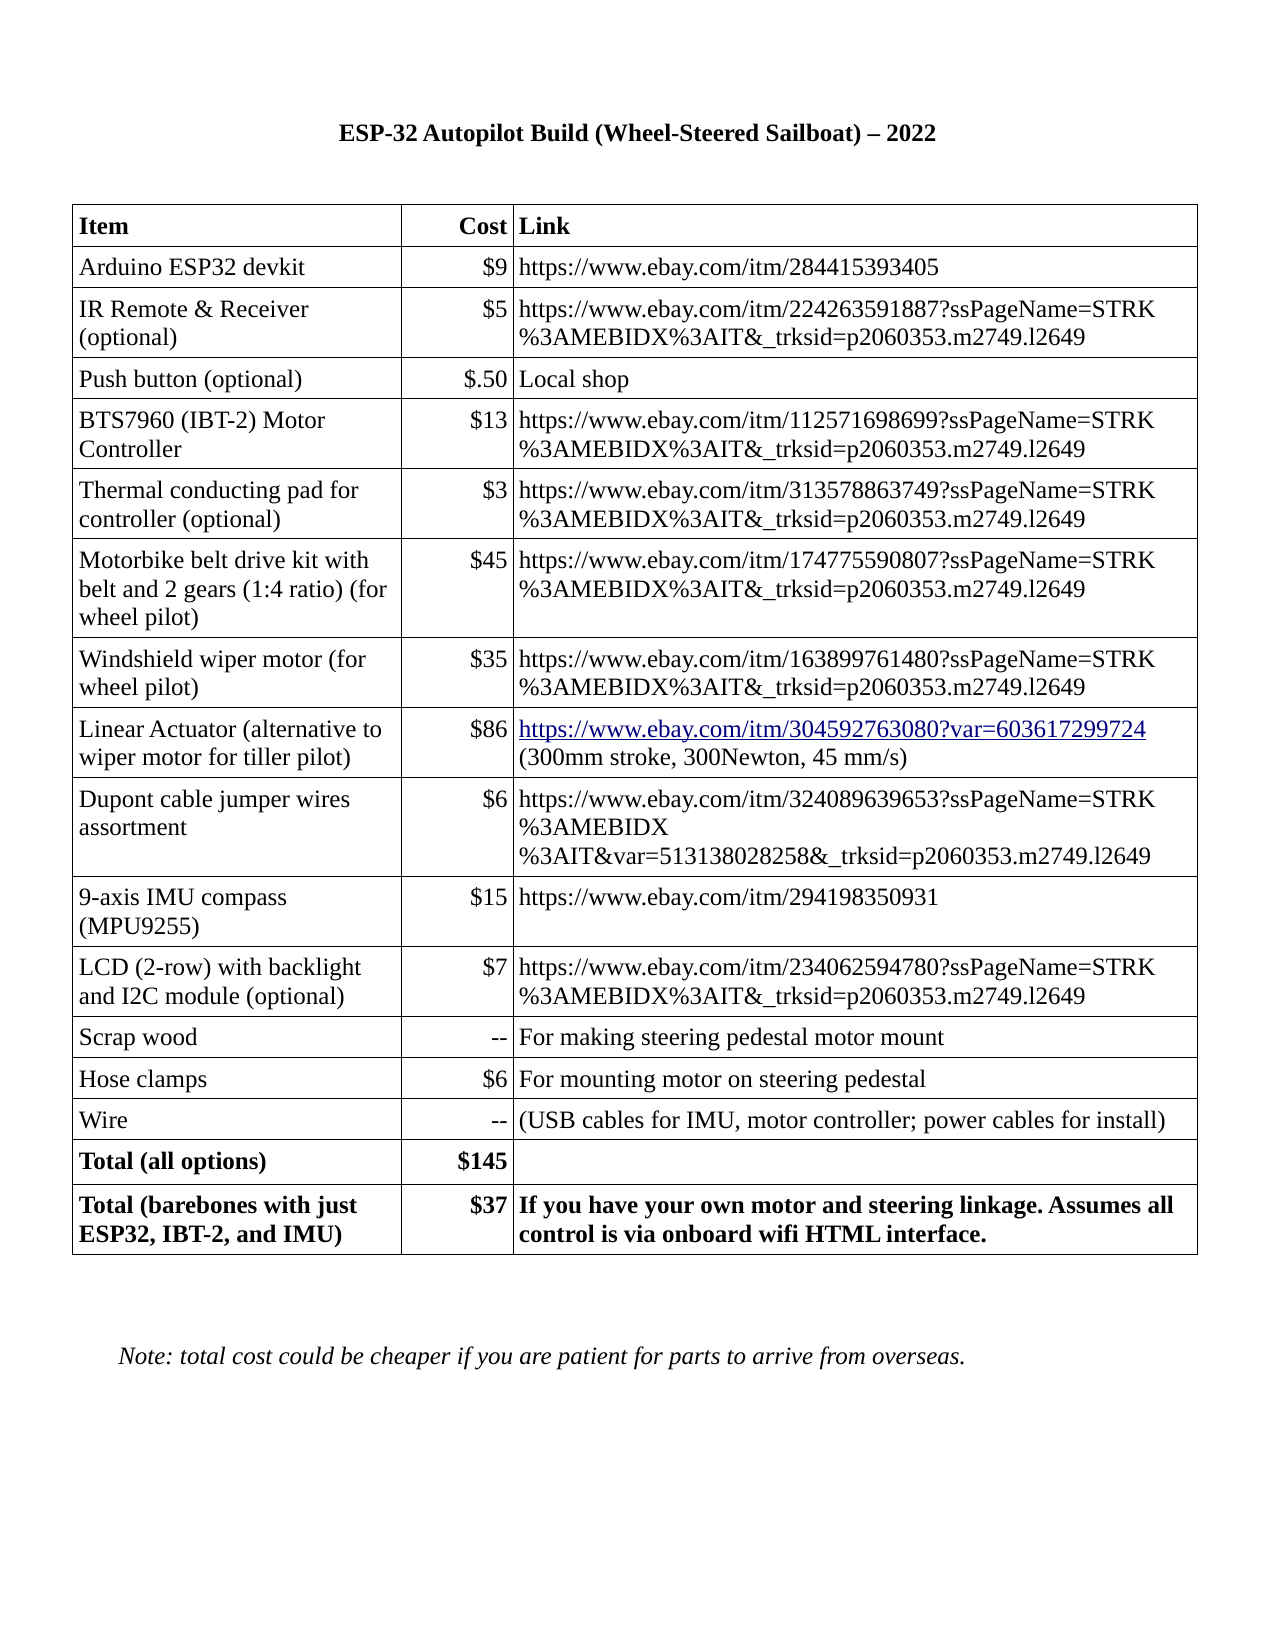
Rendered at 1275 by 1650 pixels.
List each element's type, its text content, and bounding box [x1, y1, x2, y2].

table_cell $5 [402, 288, 513, 357]
table_cell -- [402, 1017, 513, 1057]
table_cell $37 [402, 1185, 513, 1254]
table_cell https://www.ebay.com/itm/284415393405 [514, 247, 1197, 287]
table_cell $145 [402, 1140, 513, 1184]
table_cell $7 [402, 947, 513, 1016]
table_cell Hose clamps [73, 1058, 401, 1098]
table_cell https://www.ebay.com/itm/304592763080?var=603617299724 (300mm stroke, 300Newton, 45 mm/s) [514, 708, 1197, 777]
table_cell https://www.ebay.com/itm/112571698699?ssPageName=STRK%3AMEBIDX%3AIT&_trksid=p2060353.m2749.l2649 [514, 399, 1197, 468]
table_cell -- [402, 1099, 513, 1139]
table_cell $3 [402, 469, 513, 538]
table_cell Windshield wiper motor (for wheel pilot) [73, 638, 401, 707]
table_cell Dupont cable jumper wires assortment [73, 778, 401, 876]
table_cell If you have your own motor and steering linkage. Assumes all control is via onboard wifi HTML interface. [514, 1185, 1197, 1254]
table_header Item [73, 205, 401, 246]
table_cell LCD (2-row) with backlight and I2C module (optional) [73, 947, 401, 1016]
table_cell Motorbike belt drive kit with belt and 2 gears (1:4 ratio) (for wheel pilot) [73, 539, 401, 637]
table_cell Total (all options) [73, 1140, 401, 1184]
table_cell $35 [402, 638, 513, 707]
table_cell https://www.ebay.com/itm/174775590807?ssPageName=STRK%3AMEBIDX%3AIT&_trksid=p2060353.m2749.l2649 [514, 539, 1197, 637]
table_cell https://www.ebay.com/itm/234062594780?ssPageName=STRK%3AMEBIDX%3AIT&_trksid=p2060353.m2749.l2649 [514, 947, 1197, 1016]
table_cell $86 [402, 708, 513, 777]
table_cell https://www.ebay.com/itm/294198350931 [514, 877, 1197, 946]
table_cell $15 [402, 877, 513, 946]
table_cell (USB cables for IMU, motor controller; power cables for install) [514, 1099, 1197, 1139]
text Note: total cost could be cheaper if you are patient for parts to arrive from overseas. [118, 1341, 1157, 1370]
table_cell Total (barebones with just ESP32, IBT-2, and IMU) [73, 1185, 401, 1254]
table_cell For mounting motor on steering pedestal [514, 1058, 1197, 1098]
table_cell Arduino ESP32 devkit [73, 247, 401, 287]
table_cell $.50 [402, 358, 513, 398]
table_cell https://www.ebay.com/itm/324089639653?ssPageName=STRK%3AMEBIDX%3AIT&var=513138028258&_trksid=p2060353.m2749.l2649 [514, 778, 1197, 876]
table_cell Scrap wood [73, 1017, 401, 1057]
table_cell https://www.ebay.com/itm/224263591887?ssPageName=STRK%3AMEBIDX%3AIT&_trksid=p2060353.m2749.l2649 [514, 288, 1197, 357]
table_cell $6 [402, 1058, 513, 1098]
table_cell $13 [402, 399, 513, 468]
table_cell Linear Actuator (alternative to wiper motor for tiller pilot) [73, 708, 401, 777]
table_cell $6 [402, 778, 513, 876]
table_cell 9-axis IMU compass (MPU9255) [73, 877, 401, 946]
table_cell $45 [402, 539, 513, 637]
table_cell IR Remote & Receiver (optional) [73, 288, 401, 357]
table_header Cost [402, 205, 513, 246]
table_cell Push button (optional) [73, 358, 401, 398]
table_cell For making steering pedestal motor mount [514, 1017, 1197, 1057]
table_cell [514, 1140, 1197, 1184]
table_cell Wire [73, 1099, 401, 1139]
text ESP-32 Autopilot Build (Wheel-Steered Sailboat) – 2022 [118, 118, 1157, 147]
table_cell Thermal conducting pad for controller (optional) [73, 469, 401, 538]
table_header Link [514, 205, 1197, 246]
table_cell BTS7960 (IBT-2) Motor Controller [73, 399, 401, 468]
table_cell https://www.ebay.com/itm/163899761480?ssPageName=STRK%3AMEBIDX%3AIT&_trksid=p2060353.m2749.l2649 [514, 638, 1197, 707]
table_cell $9 [402, 247, 513, 287]
table_cell https://www.ebay.com/itm/313578863749?ssPageName=STRK%3AMEBIDX%3AIT&_trksid=p2060353.m2749.l2649 [514, 469, 1197, 538]
table_cell Local shop [514, 358, 1197, 398]
